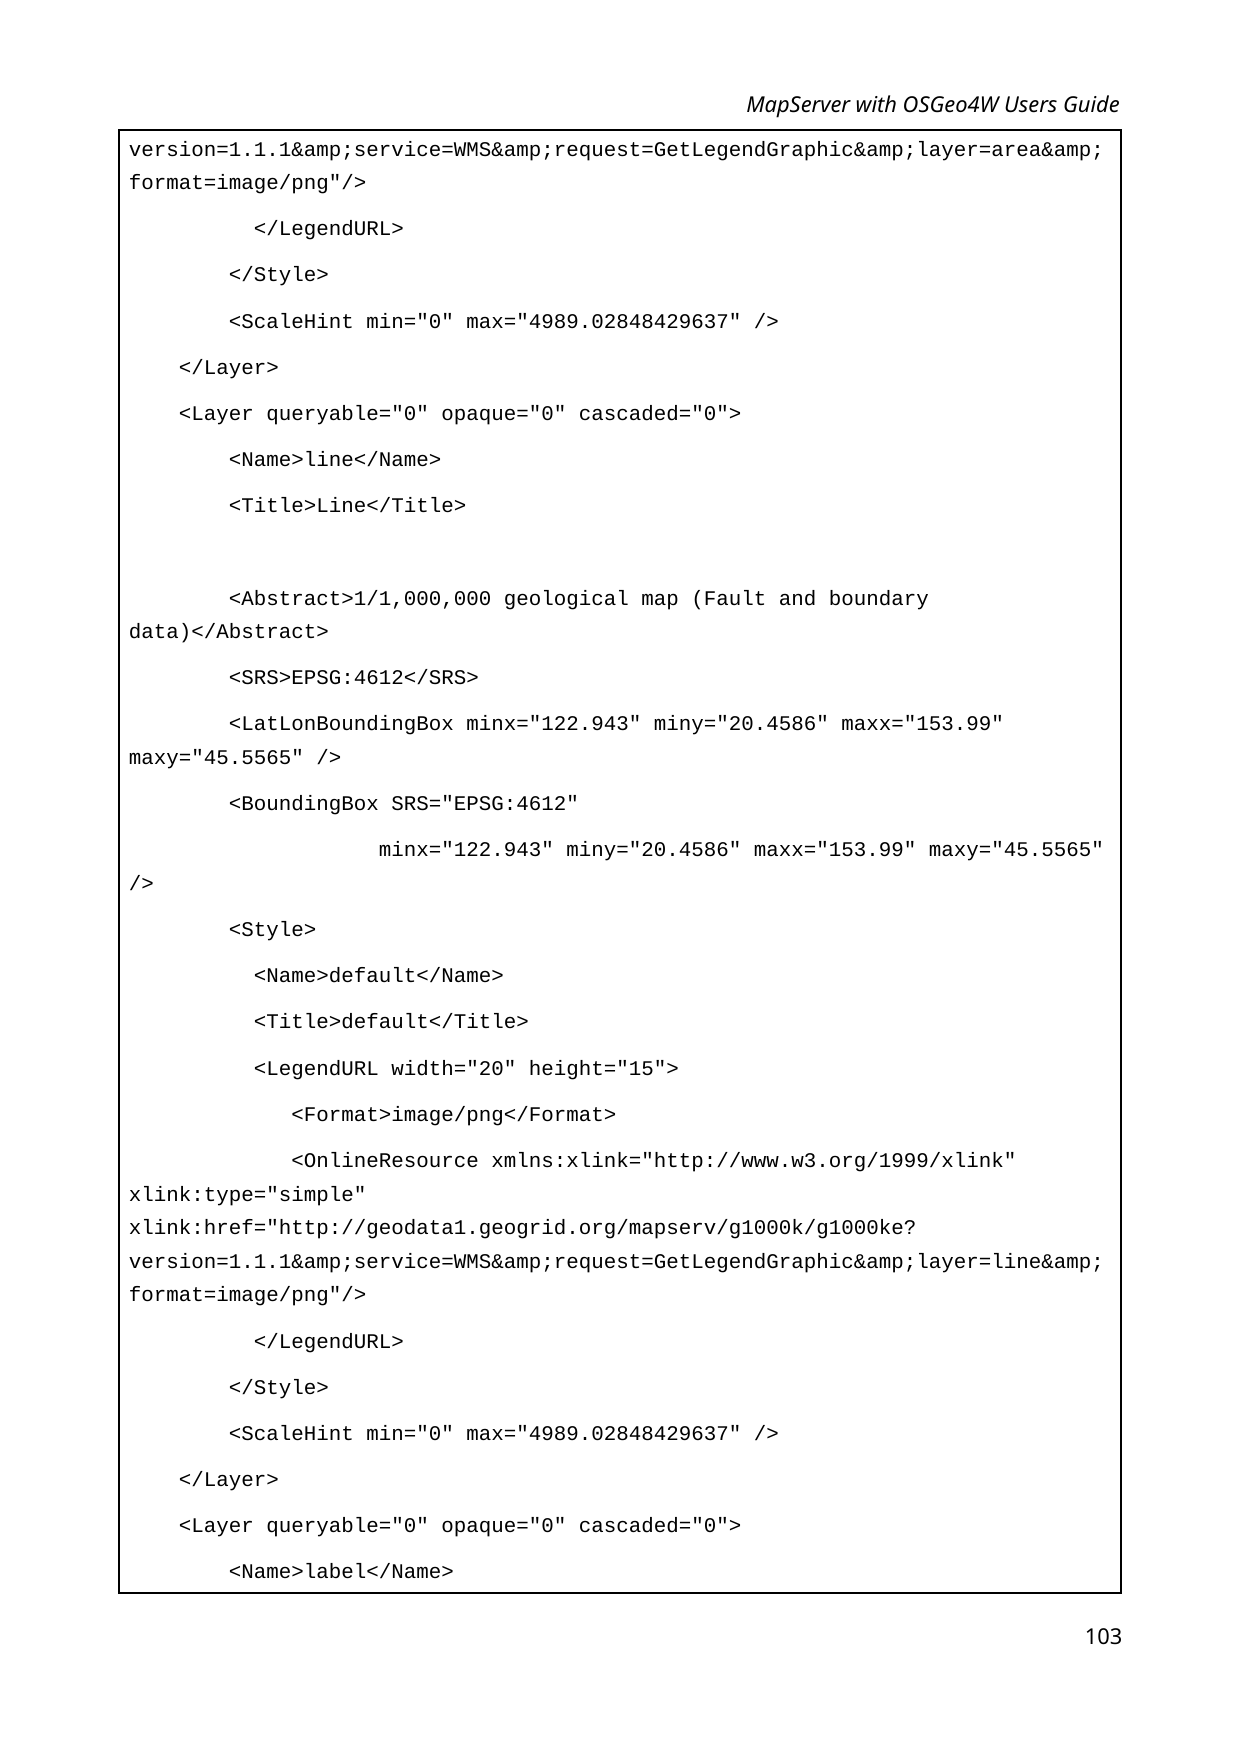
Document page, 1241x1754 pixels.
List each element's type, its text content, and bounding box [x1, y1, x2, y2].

text <Abstract>1/1,000,000 geological map (Fault and boundary data)</Abstract> [120, 578, 1120, 650]
text <BoundingBox SRS="EPSG:4612" [120, 784, 1120, 822]
text </Layer> [120, 348, 1120, 385]
text <Title>Line</Title> [120, 486, 1120, 524]
text minx="122.943" miny="20.4586" maxx="153.99" maxy="45.5565" /> [120, 830, 1120, 902]
text <ScaleHint min="0" max="4989.02848429637" /> [120, 1414, 1120, 1452]
text <OnlineResource xmlns:xlink="http://www.w3.org/1999/xlink" xlink:type="simple" xlink:href="http://geodata1.geogrid.org/mapserv/g1000k/g1000ke?version=1.1.1&amp;service=WMS&amp;request=GetLegendGraphic&amp;layer=line&amp;format=image/png"/> [120, 1141, 1120, 1313]
text <Name>line</Name> [120, 440, 1120, 478]
text <LegendURL width="20" height="15"> [120, 1048, 1120, 1086]
text </LegendURL> [120, 209, 1120, 247]
text <Name>default</Name> [120, 956, 1120, 994]
text </Style> [120, 255, 1120, 293]
text <SRS>EPSG:4612</SRS> [120, 658, 1120, 696]
text </Style> [120, 1368, 1120, 1405]
text <Style> [120, 910, 1120, 948]
text <Layer queryable="0" opaque="0" cascaded="0"> [120, 1506, 1120, 1544]
text </LegendURL> [120, 1321, 1120, 1359]
text version=1.1.1&amp;service=WMS&amp;request=GetLegendGraphic&amp;layer=area&amp;format=image/png"/> [120, 131, 1120, 201]
text <Name>label</Name> [120, 1552, 1120, 1592]
text <Layer queryable="0" opaque="0" cascaded="0"> [120, 394, 1120, 432]
text <LatLonBoundingBox minx="122.943" miny="20.4586" maxx="153.99" maxy="45.5565" /> [120, 704, 1120, 776]
text <Title>default</Title> [120, 1002, 1120, 1040]
text <ScaleHint min="0" max="4989.02848429637" /> [120, 301, 1120, 339]
text <Format>image/png</Format> [120, 1094, 1120, 1132]
text </Layer> [120, 1460, 1120, 1498]
